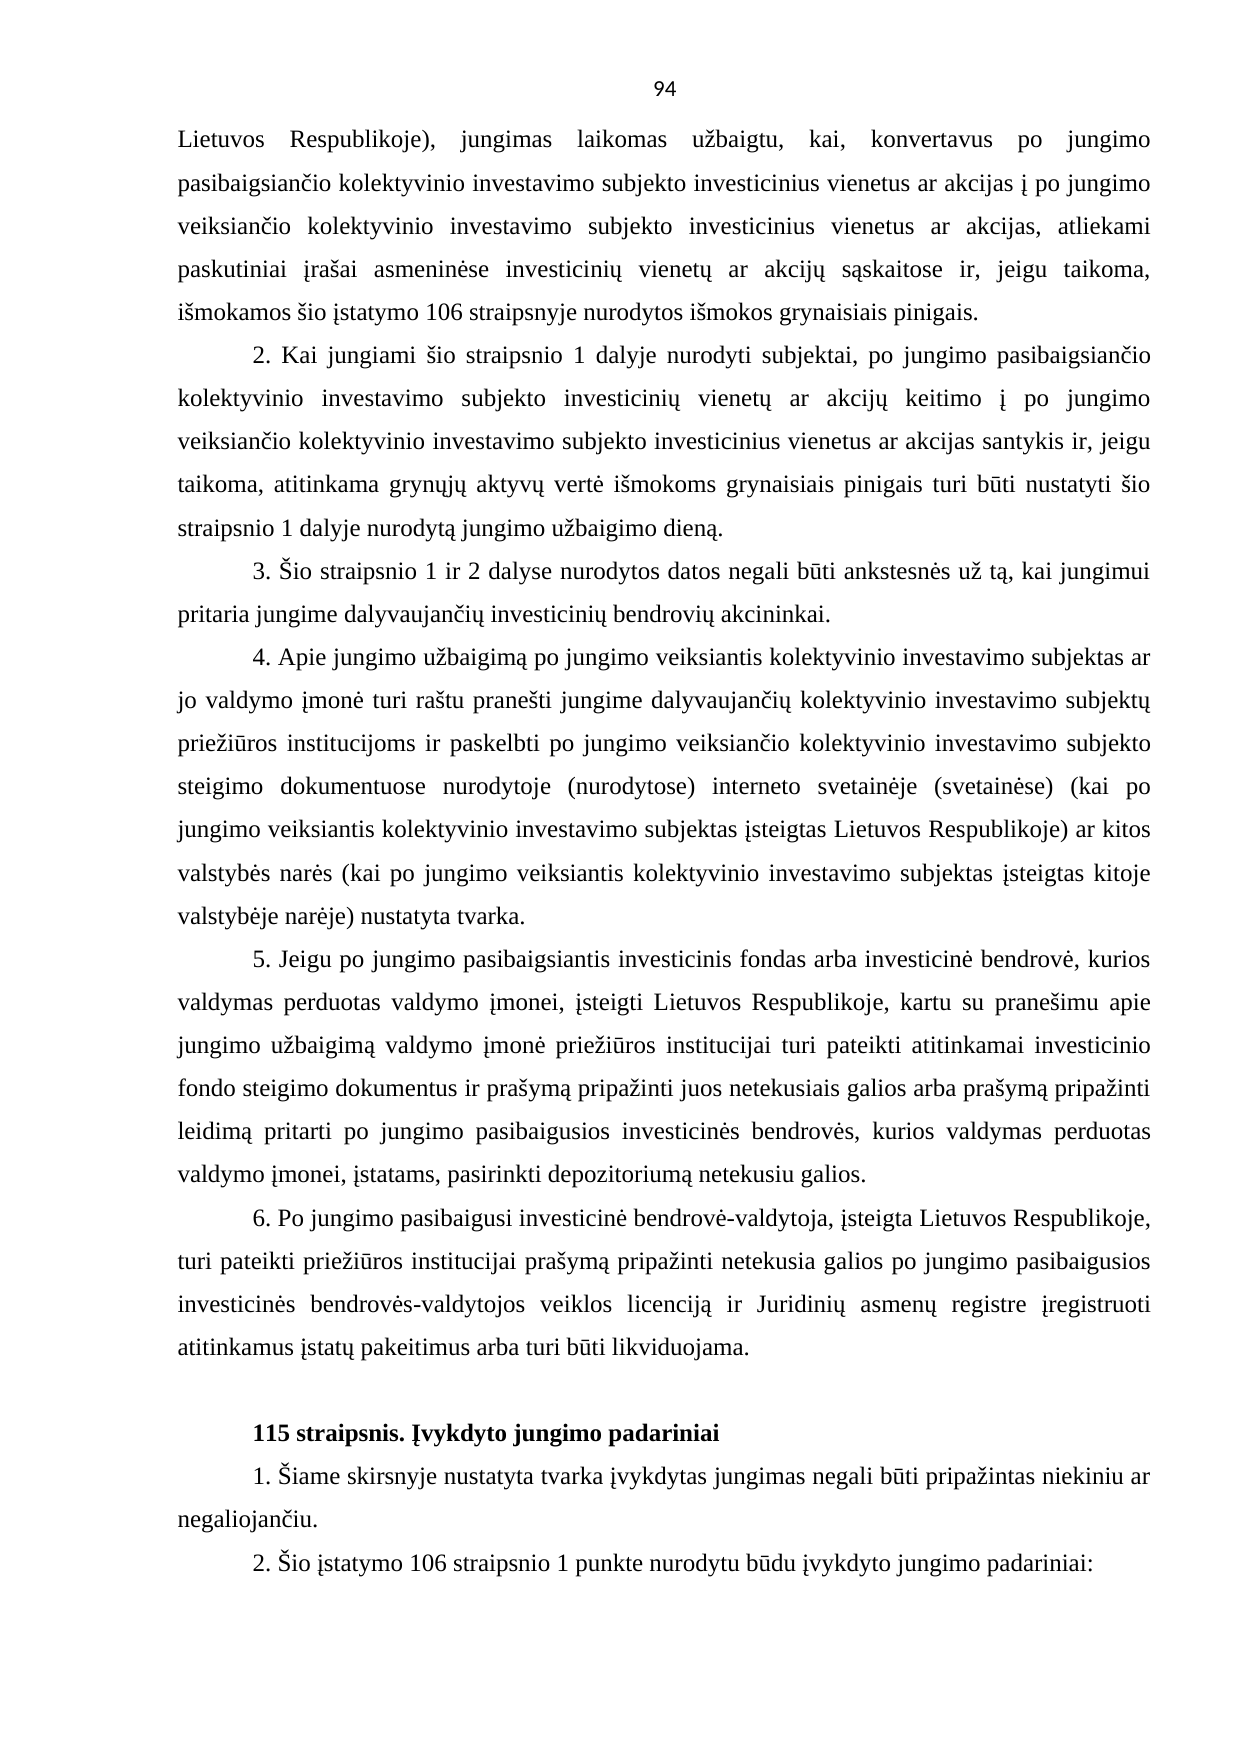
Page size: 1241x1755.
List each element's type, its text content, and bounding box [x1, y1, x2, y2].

text 3. Šio straipsnio 1 ir 2 dalyse nurodytos datos negali būti ankstesnės už tą, kai jungimui pritaria jungime dalyvaujančių investicinių bendrovių akcininkai. [177, 556, 1152, 628]
text Lietuvos Respublikoje), jungimas laikomas užbaigtu, kai, konvertavus po jungimo pasibaigsiančio kolektyvinio investavimo subjekto investicinius vienetus ar akcijas į po jungimo veiksiančio kolektyvinio investavimo subjekto investicinius vienetus ar akcijas, atliekami paskutiniai įrašai asmeninėse investicinių vienetų ar akcijų sąskaitose ir, jeigu taikoma, išmokamos šio įstatymo 106 straipsnyje nurodytos išmokos grynaisiais pinigais. [177, 124, 1152, 326]
text 6. Po jungimo pasibaigusi investicinė bendrovė-valdytoja, įsteigta Lietuvos Respublikoje, turi pateikti priežiūros institucijai prašymą pripažinti netekusia galios po jungimo pasibaigusios investicinės bendrovės-valdytojos veiklos licenciją ir Juridinių asmenų registre įregistruoti atitinkamus įstatų pakeitimus arba turi būti likviduojama. [177, 1203, 1152, 1361]
text 4. Apie jungimo užbaigimą po jungimo veiksiantis kolektyvinio investavimo subjektas ar jo valdymo įmonė turi raštu pranešti jungime dalyvaujančių kolektyvinio investavimo subjektų priežiūros institucijoms ir paskelbti po jungimo veiksiančio kolektyvinio investavimo subjekto steigimo dokumentuose nurodytoje (nurodytose) interneto svetainėje (svetainėse) (kai po jungimo veiksiantis kolektyvinio investavimo subjektas įsteigtas Lietuvos Respublikoje) ar kitos valstybės narės (kai po jungimo veiksiantis kolektyvinio investavimo subjektas įsteigtas kitoje valstybėje narėje) nustatyta tvarka. [177, 642, 1152, 929]
text 2. Šio įstatymo 106 straipsnio 1 punkte nurodytu būdu įvykdyto jungimo padariniai: [177, 1548, 1152, 1576]
text 1. Šiame skirsnyje nustatyta tvarka įvykdytas jungimas negali būti pripažintas niekiniu ar negaliojančiu. [177, 1461, 1152, 1533]
text 2. Kai jungiami šio straipsnio 1 dalyje nurodyti subjektai, po jungimo pasibaigsiančio kolektyvinio investavimo subjekto investicinių vienetų ar akcijų keitimo į po jungimo veiksiančio kolektyvinio investavimo subjekto investicinius vienetus ar akcijas santykis ir, jeigu taikoma, atitinkama grynųjų aktyvų vertė išmokoms grynaisiais pinigais turi būti nustatyti šio straipsnio 1 dalyje nurodytą jungimo užbaigimo dieną. [177, 340, 1152, 541]
text 5. Jeigu po jungimo pasibaigsiantis investicinis fondas arba investicinė bendrovė, kurios valdymas perduotas valdymo įmonei, įsteigti Lietuvos Respublikoje, kartu su pranešimu apie jungimo užbaigimą valdymo įmonė priežiūros institucijai turi pateikti atitinkamai investicinio fondo steigimo dokumentus ir prašymą pripažinti juos netekusiais galios arba prašymą pripažinti leidimą pritarti po jungimo pasibaigusios investicinės bendrovės, kurios valdymas perduotas valdymo įmonei, įstatams, pasirinkti depozitoriumą netekusiu galios. [177, 944, 1152, 1188]
text 115 straipsnis. Įvykdyto jungimo padariniai [252, 1418, 1152, 1447]
